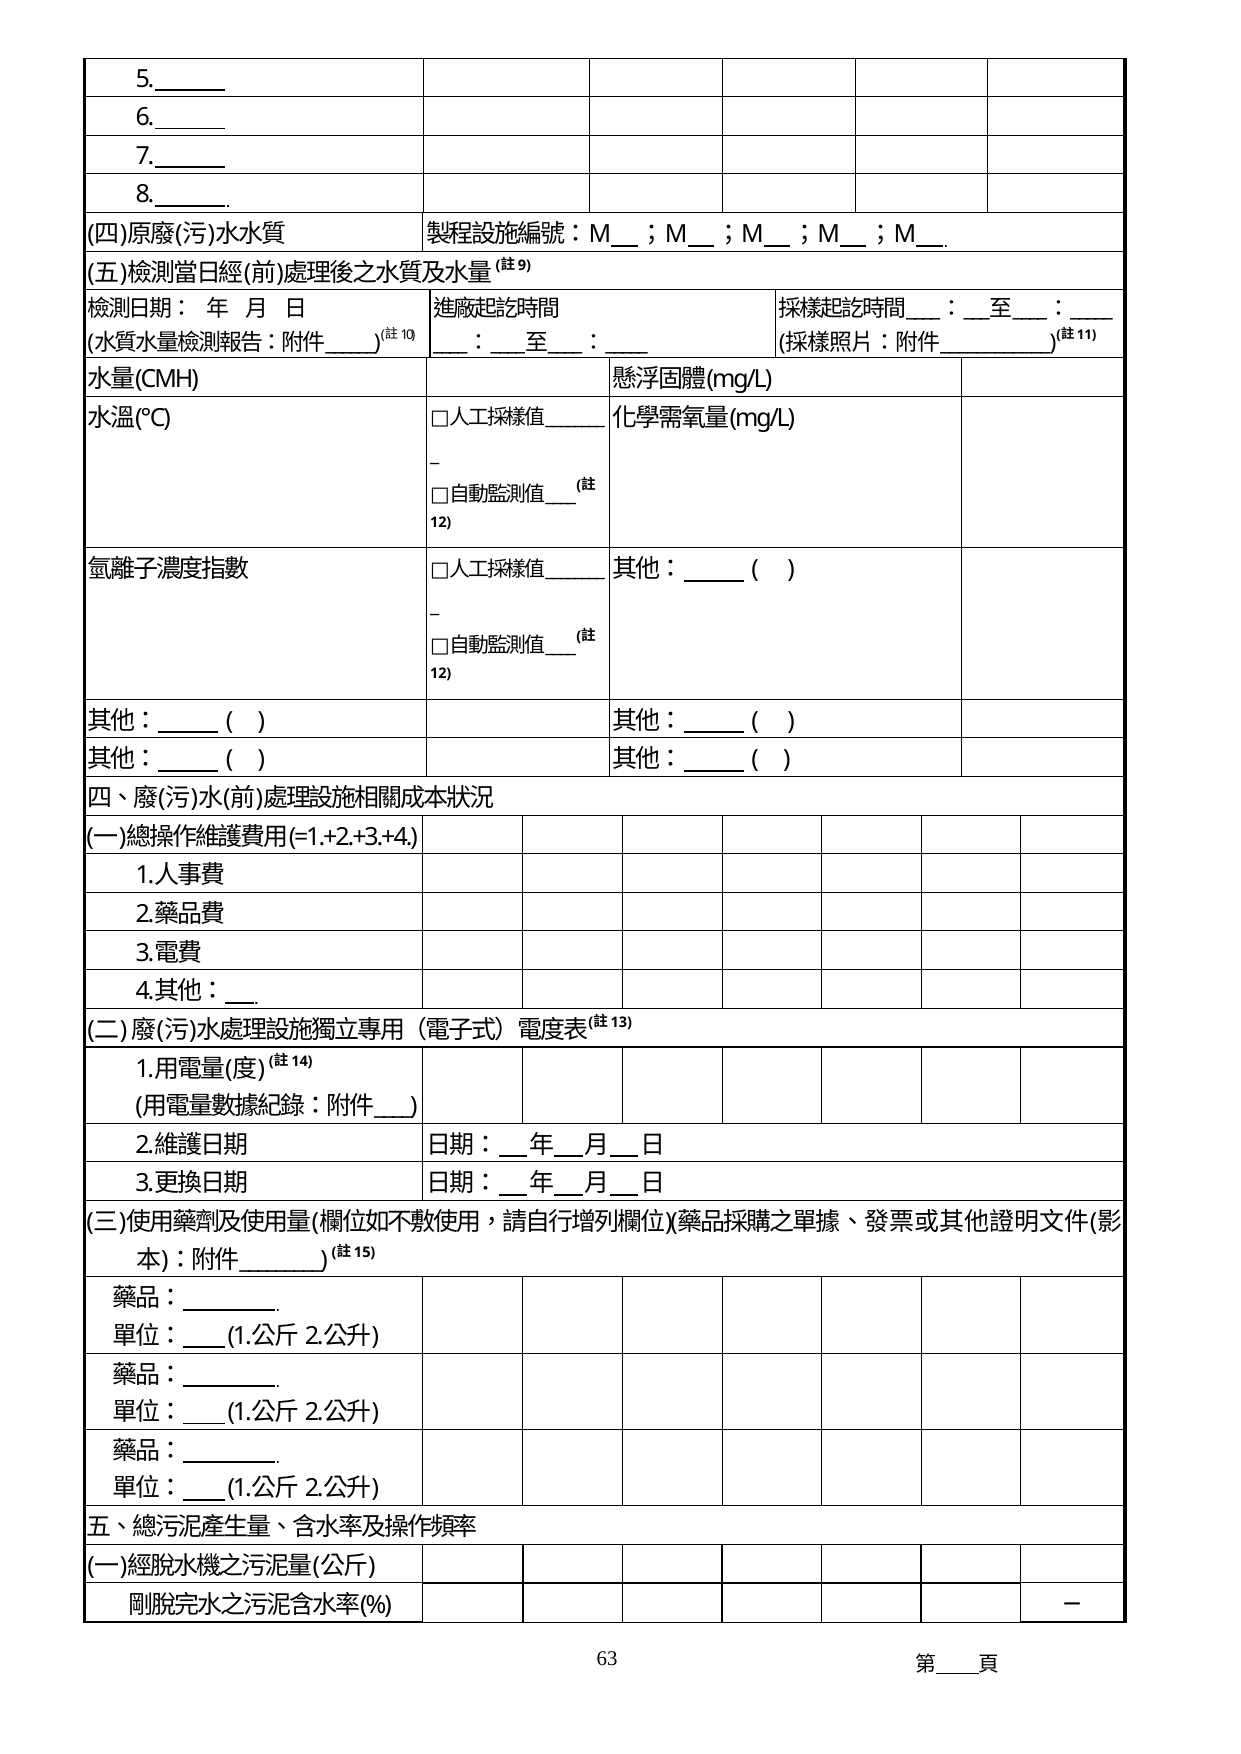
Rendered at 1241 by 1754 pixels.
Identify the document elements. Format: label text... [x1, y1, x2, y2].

table_cell [922, 970, 1020, 1008]
table_cell [623, 970, 722, 1008]
table_cell [1021, 1430, 1123, 1505]
table_cell 3.電費 [86, 931, 422, 969]
table_cell 日期： 年 月 日 [423, 1124, 1123, 1161]
table_cell [723, 893, 821, 930]
table_cell 7. [86, 136, 423, 173]
table_cell 日期： 年 月 日 [423, 1162, 1123, 1200]
table_cell [1021, 893, 1123, 930]
table_cell [962, 700, 1123, 737]
table_cell 3.更換日期 [86, 1162, 422, 1200]
table_cell [723, 816, 821, 853]
table_cell 其他： ( ) [610, 738, 961, 776]
table_cell [424, 59, 589, 96]
table_cell 水量(CMH) [86, 358, 426, 396]
table_cell [1021, 1277, 1123, 1352]
table_cell 五、總污泥產生量、含水率及操作頻率 [86, 1506, 1123, 1543]
table_cell [723, 1545, 821, 1582]
table_cell (三)使用藥劑及使用量(欄位如不敷使用，請自行增列欄位)(藥品採購之單據、發票或其他證明文件(影本)：附件_________) (註15) [86, 1201, 1123, 1276]
table_cell [423, 854, 522, 892]
table_cell [523, 1430, 622, 1505]
table_cell 藥品： 單位： (1.公斤2.公升) [86, 1430, 422, 1505]
table_cell [822, 931, 921, 969]
table_cell [523, 1048, 622, 1123]
table_cell [822, 1584, 920, 1621]
table_cell 5. [86, 59, 423, 96]
table_cell 四、廢(污)水(前)處理設施相關成本狀況 [86, 777, 1123, 814]
table_cell [623, 1545, 721, 1582]
table_cell [723, 97, 855, 135]
table_cell [1021, 1545, 1123, 1582]
table_cell [922, 1584, 1020, 1621]
table_cell [822, 854, 921, 892]
table_cell (五)檢測當日經(前)處理後之水質及水量 (註9) [86, 252, 1123, 289]
table_cell (一)經脫水機之污泥量(公斤) [86, 1545, 422, 1582]
table_cell [623, 893, 722, 930]
table_cell [723, 1354, 821, 1429]
table_cell [922, 1545, 1020, 1582]
table_cell [523, 854, 622, 892]
table_cell [922, 1430, 1020, 1505]
table_cell [822, 1545, 920, 1582]
table_cell [962, 548, 1123, 698]
table_cell □人工採樣值_________ □自動監測值____(註12) [427, 548, 609, 698]
table_cell [1021, 1354, 1123, 1429]
table_cell [856, 97, 987, 135]
table_cell (一)總操作維護費用(=1.+2.+3.+4.) [86, 816, 422, 853]
table_cell [523, 931, 622, 969]
table_cell [1021, 854, 1123, 892]
table_cell [822, 1048, 921, 1123]
table_cell [423, 970, 522, 1008]
table_cell [424, 97, 589, 135]
table_cell [423, 1048, 522, 1123]
table_cell [427, 700, 609, 737]
table_cell 懸浮固體(mg/L) [610, 358, 961, 396]
table_cell 其他： ( ) [610, 548, 961, 698]
table_cell [922, 854, 1020, 892]
table_cell [623, 816, 722, 853]
table_cell [922, 1354, 1020, 1429]
table_cell 其他： ( ) [86, 738, 426, 776]
table_cell 1.用電量(度) (註14) (用電量數據紀錄：附件____) [86, 1048, 422, 1123]
table_cell 製程設施編號：M ；M ；M ；M ；M [423, 213, 1123, 251]
table_cell [822, 1430, 921, 1505]
table_cell [723, 970, 821, 1008]
table_cell [423, 1277, 522, 1352]
table_cell [962, 397, 1123, 547]
table_cell [424, 174, 589, 212]
table_cell [423, 1584, 522, 1621]
table_cell [623, 854, 722, 892]
table_cell 剛脫完水之污泥含水率(%) [86, 1583, 422, 1621]
table_cell [590, 59, 722, 96]
table_cell [423, 1430, 522, 1505]
table_cell [988, 59, 1123, 96]
table_cell [623, 1430, 722, 1505]
table_cell [590, 136, 722, 173]
table_cell [523, 1277, 622, 1352]
table_cell 採樣起訖時間____：___至____：_____ (採樣照片：附件____________)(註11) [776, 290, 1123, 357]
table_cell [590, 97, 722, 135]
table_cell 其他： ( ) [86, 700, 426, 737]
table_cell [922, 931, 1020, 969]
table_cell [922, 893, 1020, 930]
table_cell 其他： ( ) [610, 700, 961, 737]
table_cell [856, 136, 987, 173]
table_cell [423, 893, 522, 930]
table_cell □人工採樣值_________ □自動監測值____(註12) [427, 397, 609, 547]
table_cell 氫離子濃度指數 [86, 548, 426, 698]
table_cell [523, 816, 622, 853]
table_cell [623, 931, 722, 969]
table_cell [723, 931, 821, 969]
table_cell [723, 174, 855, 212]
table_cell [623, 1584, 721, 1621]
table_cell [524, 1545, 622, 1582]
table_cell [427, 738, 609, 776]
table_cell [1021, 1048, 1123, 1123]
table_cell [988, 136, 1123, 173]
table_cell 檢測日期： 年 月 日 (水質水量檢測報告：附件______)(註10) [86, 290, 429, 357]
table_cell 進廠起訖時間 ____：____至____：_____ [431, 290, 775, 357]
table_cell [590, 174, 722, 212]
table_cell 藥品： 單位： (1.公斤2.公升) [86, 1354, 422, 1429]
table_cell [723, 136, 855, 173]
table_cell 1.人事費 [86, 854, 422, 892]
table_cell [423, 1545, 522, 1582]
table_cell 6. [86, 97, 423, 135]
table_cell [623, 1277, 722, 1352]
table_cell 2.維護日期 [86, 1124, 422, 1161]
table_cell [723, 59, 855, 96]
table_cell [922, 1048, 1020, 1123]
table_cell [856, 174, 987, 212]
table_cell [1021, 931, 1123, 969]
table_cell [424, 136, 589, 173]
table_cell [962, 358, 1123, 396]
table_cell [423, 931, 522, 969]
table_cell [822, 893, 921, 930]
table_cell [723, 854, 821, 892]
table_cell 藥品： 單位： (1.公斤2.公升) [86, 1277, 422, 1352]
table_cell [524, 1584, 622, 1621]
table_cell [623, 1048, 722, 1123]
table_cell [623, 1354, 722, 1429]
table_cell [1021, 970, 1123, 1008]
table_cell (四)原廢(污)水水質 [86, 213, 422, 251]
table_cell [723, 1048, 821, 1123]
table_cell [523, 1354, 622, 1429]
table_cell ─ [1021, 1583, 1123, 1621]
table_cell [523, 893, 622, 930]
table_cell [988, 97, 1123, 135]
table_cell 水溫(℃) [86, 397, 426, 547]
table_cell [723, 1584, 821, 1621]
table_cell [922, 816, 1020, 853]
table_cell [822, 816, 921, 853]
table_cell [822, 1277, 921, 1352]
table_cell [523, 970, 622, 1008]
table_cell [723, 1430, 821, 1505]
table_cell [988, 174, 1123, 212]
table_cell (二) 廢(污)水處理設施獨立專用（電子式）電度表(註13) [86, 1009, 1123, 1046]
table_cell 2.藥品費 [86, 893, 422, 930]
table_cell [962, 738, 1123, 776]
table_cell [822, 1354, 921, 1429]
table_cell [723, 1277, 821, 1352]
table_cell [822, 970, 921, 1008]
table_cell 化學需氧量(mg/L) [610, 397, 961, 547]
table_cell 4.其他： [86, 970, 422, 1008]
table_cell [1021, 816, 1123, 853]
table_cell [427, 358, 609, 396]
table_cell [423, 1354, 522, 1429]
table_cell [856, 59, 987, 96]
table_cell [922, 1277, 1020, 1352]
table_cell [423, 816, 522, 853]
table_cell 8. [86, 174, 423, 212]
